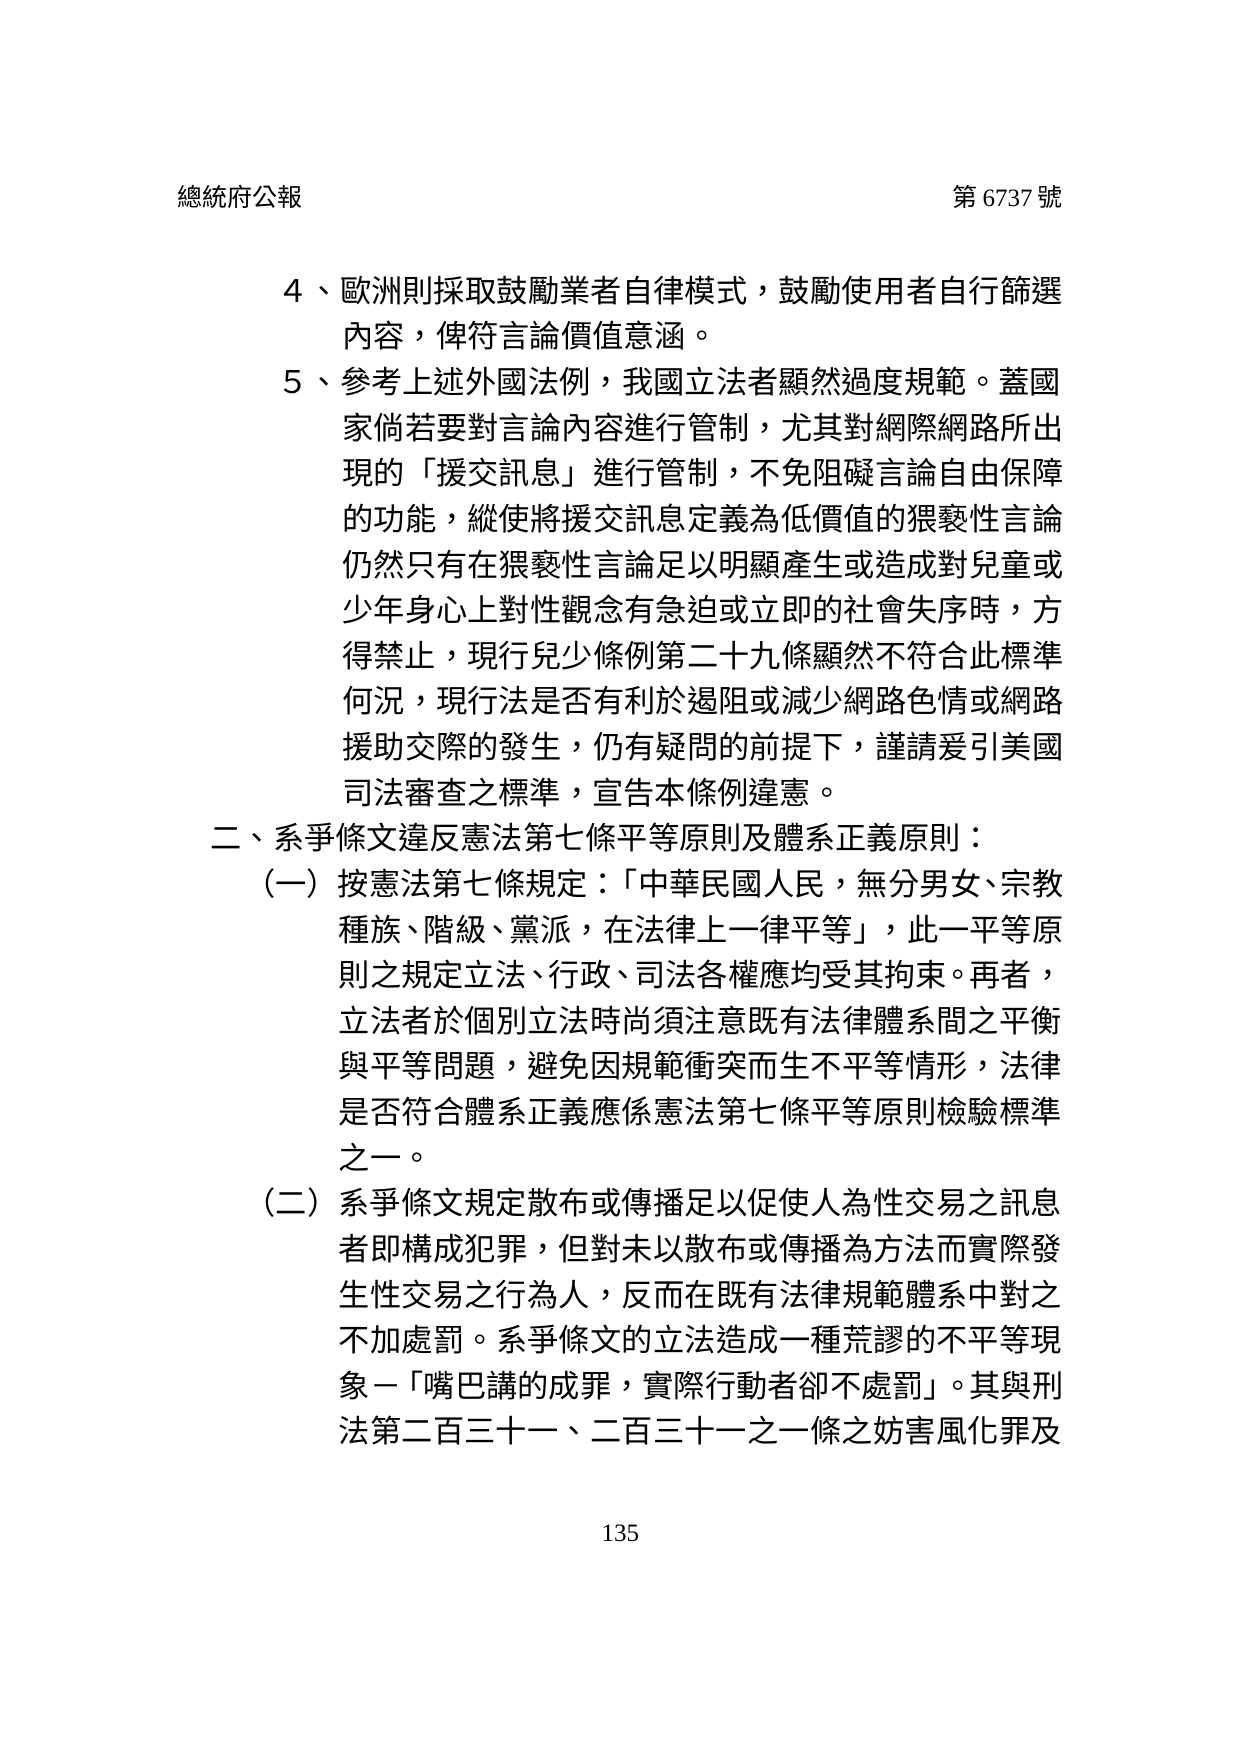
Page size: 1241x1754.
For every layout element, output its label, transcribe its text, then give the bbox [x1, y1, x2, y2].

text （二）系爭條文規定散布或傳播足以促使人為性交易之訊息者即構成犯罪，但對未以散布或傳播為方法而實際發生性交易之行為人，反而在既有法律規範體系中對之不加處罰。系爭條文的立法造成一種荒謬的不平等現象－「嘴巴講的成罪，實際行動者卻不處罰」。其與刑法第二百三十一、二百三十一之一條之妨害風化罪及 [244, 1178, 1063, 1452]
text （一）按憲法第七條規定：「中華民國人民，無分男女、宗教、種族、階級、黨派，在法律上一律平等」，此一平等原則之規定立法、行政、司法各權應均受其拘束。再者，立法者於個別立法時尚須注意既有法律體系間之平衡與平等問題，避免因規範衝突而生不平等情形，法律是否符合體系正義應係憲法第七條平等原則檢驗標準之一。 [244, 859, 1063, 1178]
text ５、參考上述外國法例，我國立法者顯然過度規範。蓋國家倘若要對言論內容進行管制，尤其對網際網路所出現的「援交訊息」進行管制，不免阻礙言論自由保障的功能，縱使將援交訊息定義為低價值的猥褻性言論，仍然只有在猥褻性言論足以明顯產生或造成對兒童或少年身心上對性觀念有急迫或立即的社會失序時，方得禁止，現行兒少條例第二十九條顯然不符合此標準。何況，現行法是否有利於遏阻或減少網路色情或網路援助交際的發生，仍有疑問的前提下，謹請爰引美國司法審查之標準，宣告本條例違憲。 [277, 357, 1063, 813]
text 二、系爭條文違反憲法第七條平等原則及體系正義原則： [210, 813, 1063, 859]
text ４、歐洲則採取鼓勵業者自律模式，鼓勵使用者自行篩選內容，俾符言論價值意涵。 [277, 266, 1063, 357]
